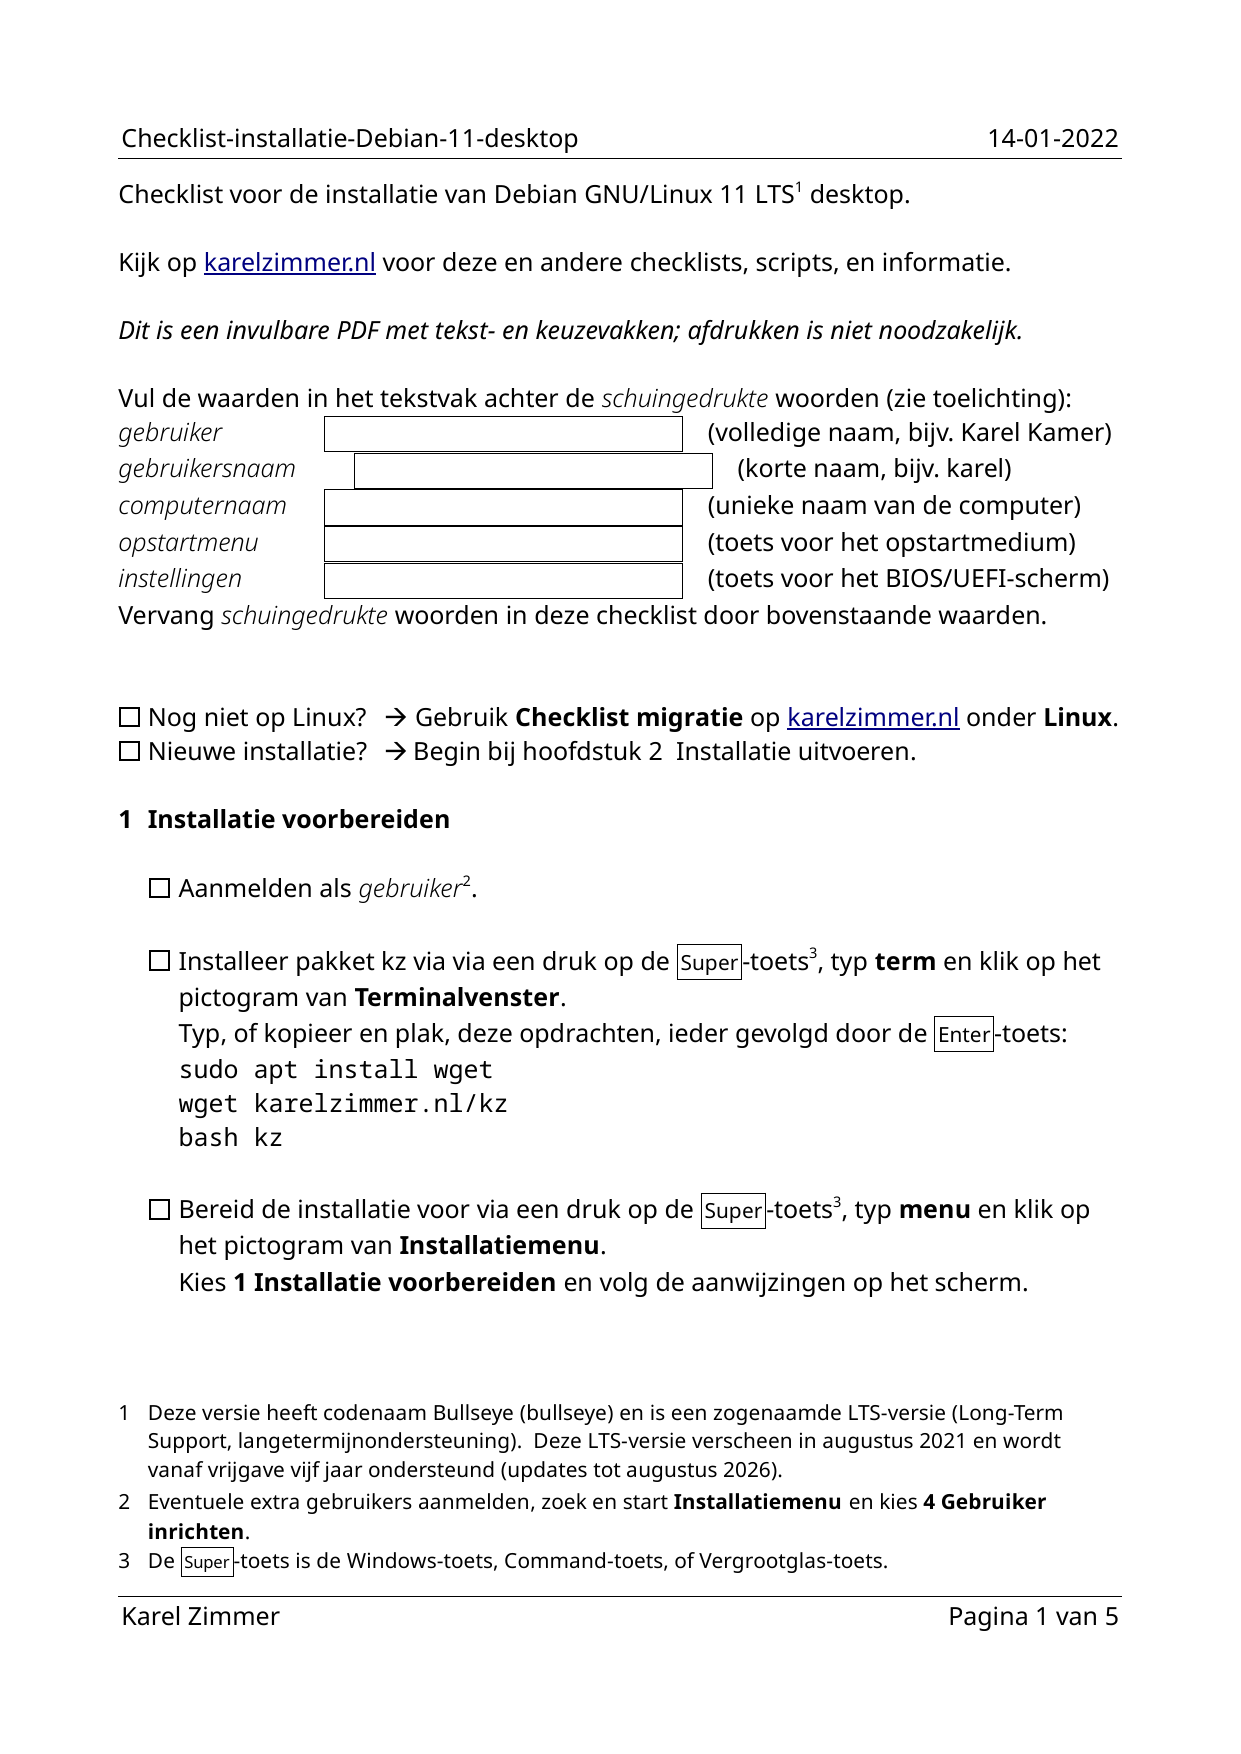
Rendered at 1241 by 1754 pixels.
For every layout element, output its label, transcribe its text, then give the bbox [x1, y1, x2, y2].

table_cell [141, 1263, 177, 1299]
text Deze versie heeft codenaam Bullseye (bullseye) en is een zogenaamde LTS-versie (Long-Term Support, langetermijnondersteuning). Deze LTS-versie verscheen in augustus 2021 en wordt vanaf vrijgave vijf jaar ondersteund (updates tot augustus 2026). [118, 1398, 1122, 1483]
table_cell [141, 1155, 177, 1191]
table_cell [141, 906, 177, 942]
table_cell Typ, of kopieer en plak, deze opdrachten, ieder gevolgd door de Enter-toets: sudo apt install wget wget karelzimmer.nl/kz bash kz [177, 1015, 1120, 1155]
text opstartmenu [118, 525, 324, 561]
text (unieke naam van de computer) [683, 488, 1122, 525]
text gebruikersnaam (korte naam, bijv. karel) [118, 451, 1122, 488]
text Kijk op karelzimmer.nl voor deze en andere checklists, scripts, en informatie. [118, 245, 1122, 279]
table_cell [141, 942, 177, 1014]
table_cell Bereid de installatie voor via een druk op de Super-toets3, typ menu en klik op het pictogram van Installatiemenu. [177, 1191, 1120, 1263]
text Dit is een invulbare PDF met tekst- en keuzevakken; afdrukken is niet noodzakelijk. [118, 313, 1122, 347]
text computernaam [118, 488, 354, 525]
table_cell Installeer pakket kz via via een druk op de Super-toets, typ term en klik op het pictogram van Terminalvenster. [177, 942, 1120, 1014]
table_header Aanmelden als gebruiker. [177, 870, 1120, 906]
table_cell [177, 1155, 1120, 1191]
text (toets voor het opstartmedium) [683, 525, 1122, 561]
table_cell [141, 1191, 177, 1263]
table_cell [141, 1015, 177, 1155]
text Vul de waarden in het tekstvak achter de schuingedrukte woorden (zie toelichting): [118, 381, 1122, 415]
table_cell [177, 906, 1120, 942]
text instellingen (toets voor het BIOS/UEFI-scherm) [118, 561, 1122, 598]
text gebruiker (volledige naam, bijv. Karel Kamer) [118, 415, 1122, 451]
text Vervang schuingedrukte woorden in deze checklist door bovenstaande waarden. [118, 598, 1122, 632]
text Nieuwe installatie?  Begin bij hoofdstuk 2 Installatie uitvoeren. [118, 734, 1122, 768]
text Checklist voor de installatie van Debian GNU/Linux 11 LTS desktop. [118, 177, 1122, 211]
table_cell Kies 1 Installatie voorbereiden en volg de aanwijzingen op het scherm. [177, 1263, 1120, 1299]
list Installatie voorbereiden [118, 802, 1122, 836]
text Nog niet op Linux?  Gebruik Checklist migratie op karelzimmer.nl onder Linux. [118, 700, 1122, 734]
table_header [141, 870, 177, 906]
